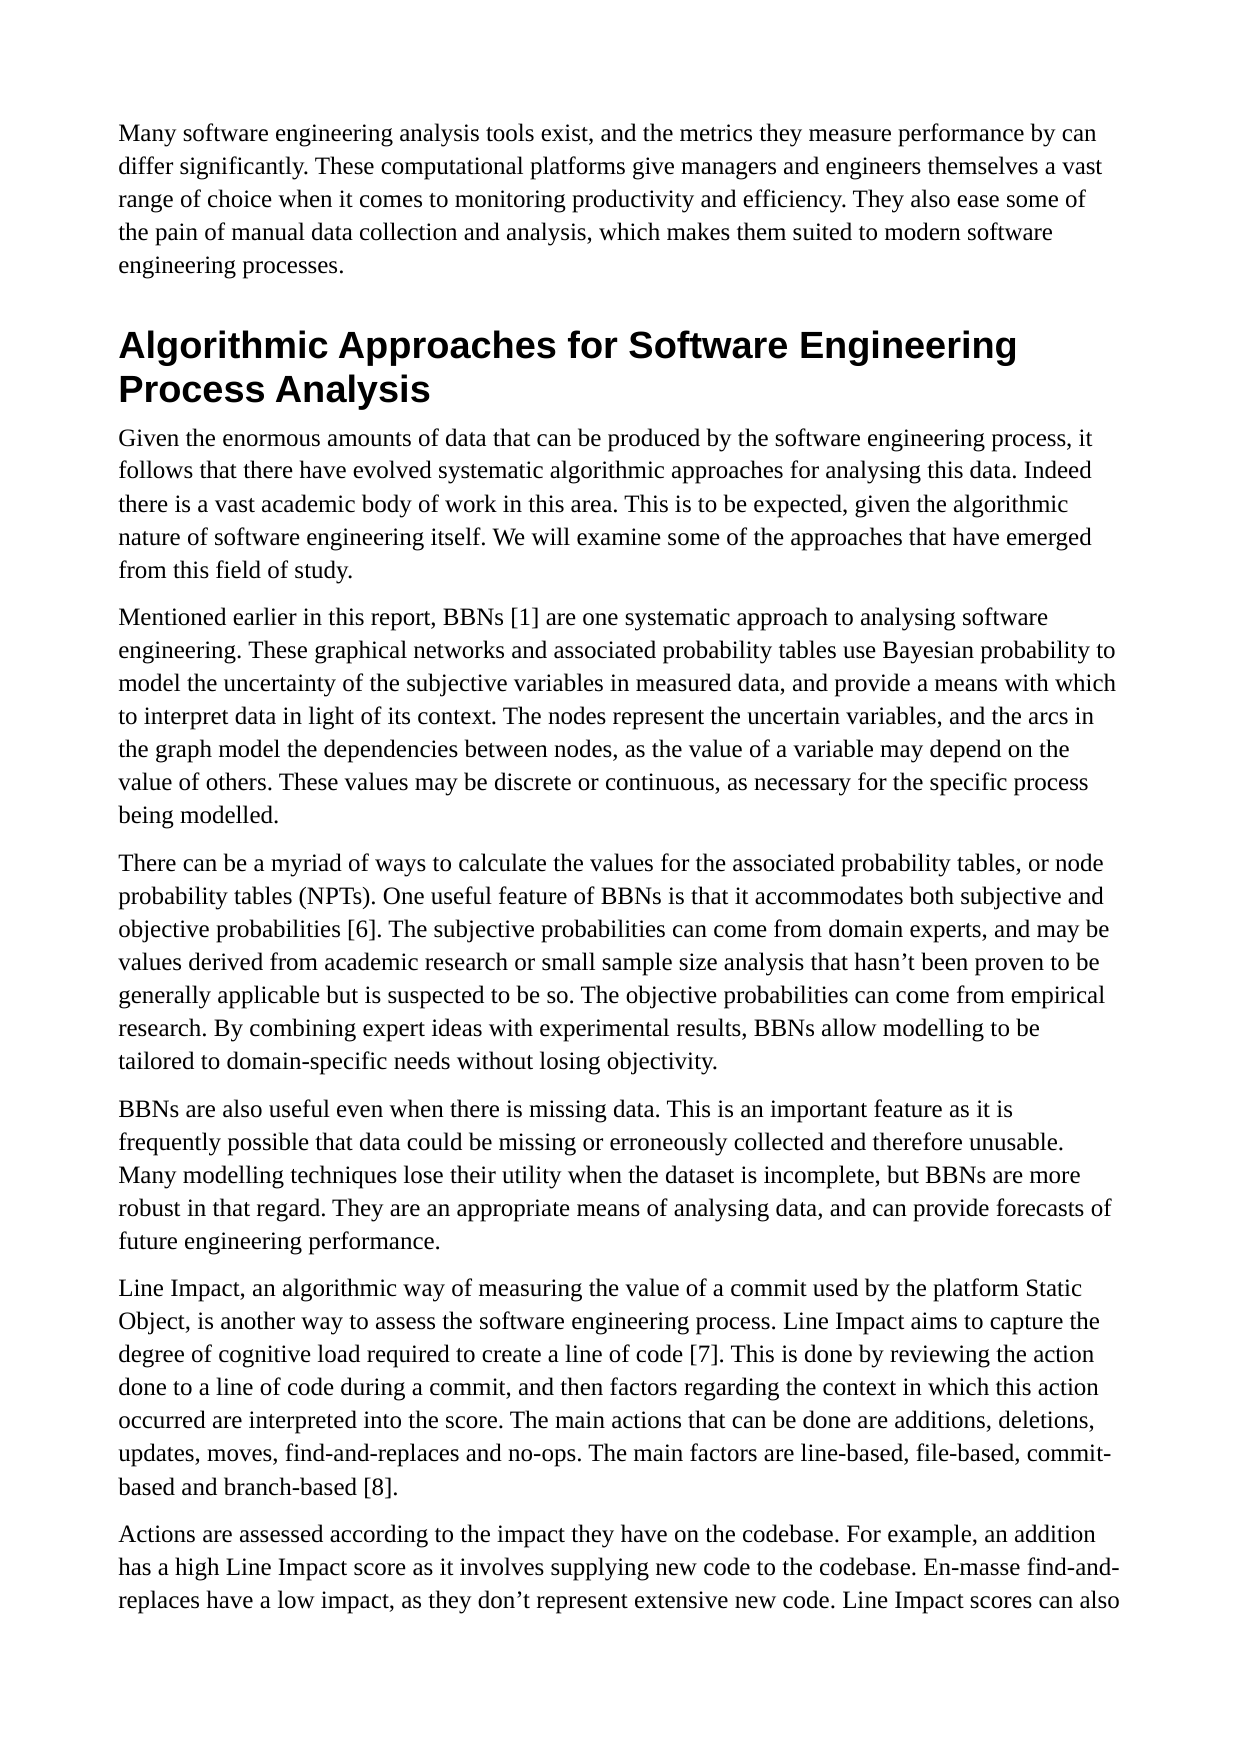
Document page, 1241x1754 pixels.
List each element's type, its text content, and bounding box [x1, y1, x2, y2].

text Mentioned earlier in this report, BBNs [1] are one systematic approach to analysing software engineering. These graphical networks and associated probability tables use Bayesian probability to model the uncertainty of the subjective variables in measured data, and provide a means with which to interpret data in light of its context. The nodes represent the uncertain variables, and the arcs in the graph model the dependencies between nodes, as the value of a variable may depend on the value of others. These values may be discrete or continuous, as necessary for the specific process being modelled. [118, 602, 1122, 829]
text There can be a myriad of ways to calculate the values for the associated probability tables, or node probability tables (NPTs). One useful feature of BBNs is that it accommodates both subjective and objective probabilities [6]. The subjective probabilities can come from domain experts, and may be values derived from academic research or small sample size analysis that hasn’t been proven to be generally applicable but is suspected to be so. The objective probabilities can come from empirical research. By combining expert ideas with experimental results, BBNs allow modelling to be tailored to domain-specific needs without losing objectivity. [118, 848, 1122, 1075]
text Actions are assessed according to the impact they have on the codebase. For example, an addition has a high Line Impact score as it involves supplying new code to the codebase. En-masse find-and-replaces have a low impact, as they don’t represent extensive new code. Line Impact scores can also [118, 1519, 1122, 1614]
subtitle Algorithmic Approaches for Software Engineering Process Analysis [118, 323, 1122, 410]
text Many software engineering analysis tools exist, and the metrics they measure performance by can differ significantly. These computational platforms give managers and engineers themselves a vast range of choice when it comes to monitoring productivity and efficiency. They also ease some of the pain of manual data collection and analysis, which makes them suited to modern software engineering processes. [118, 118, 1122, 279]
text Given the enormous amounts of data that can be produced by the software engineering process, it follows that there have evolved systematic algorithmic approaches for analysing this data. Indeed there is a vast academic body of work in this area. This is to be expected, given the algorithmic nature of software engineering itself. We will examine some of the approaches that have emerged from this field of study. [118, 423, 1122, 583]
text Line Impact, an algorithmic way of measuring the value of a commit used by the platform Static Object, is another way to assess the software engineering process. Line Impact aims to capture the degree of cognitive load required to create a line of code [7]. This is done by reviewing the action done to a line of code during a commit, and then factors regarding the context in which this action occurred are interpreted into the score. The main actions that can be done are additions, deletions, updates, moves, find-and-replaces and no-ops. The main factors are line-based, file-based, commit-based and branch-based [8]. [118, 1273, 1122, 1500]
text BBNs are also useful even when there is missing data. This is an important feature as it is frequently possible that data could be missing or erroneously collected and therefore unusable. Many modelling techniques lose their utility when the dataset is incomplete, but BBNs are more robust in that regard. They are an appropriate means of analysing data, and can provide forecasts of future engineering performance. [118, 1094, 1122, 1254]
